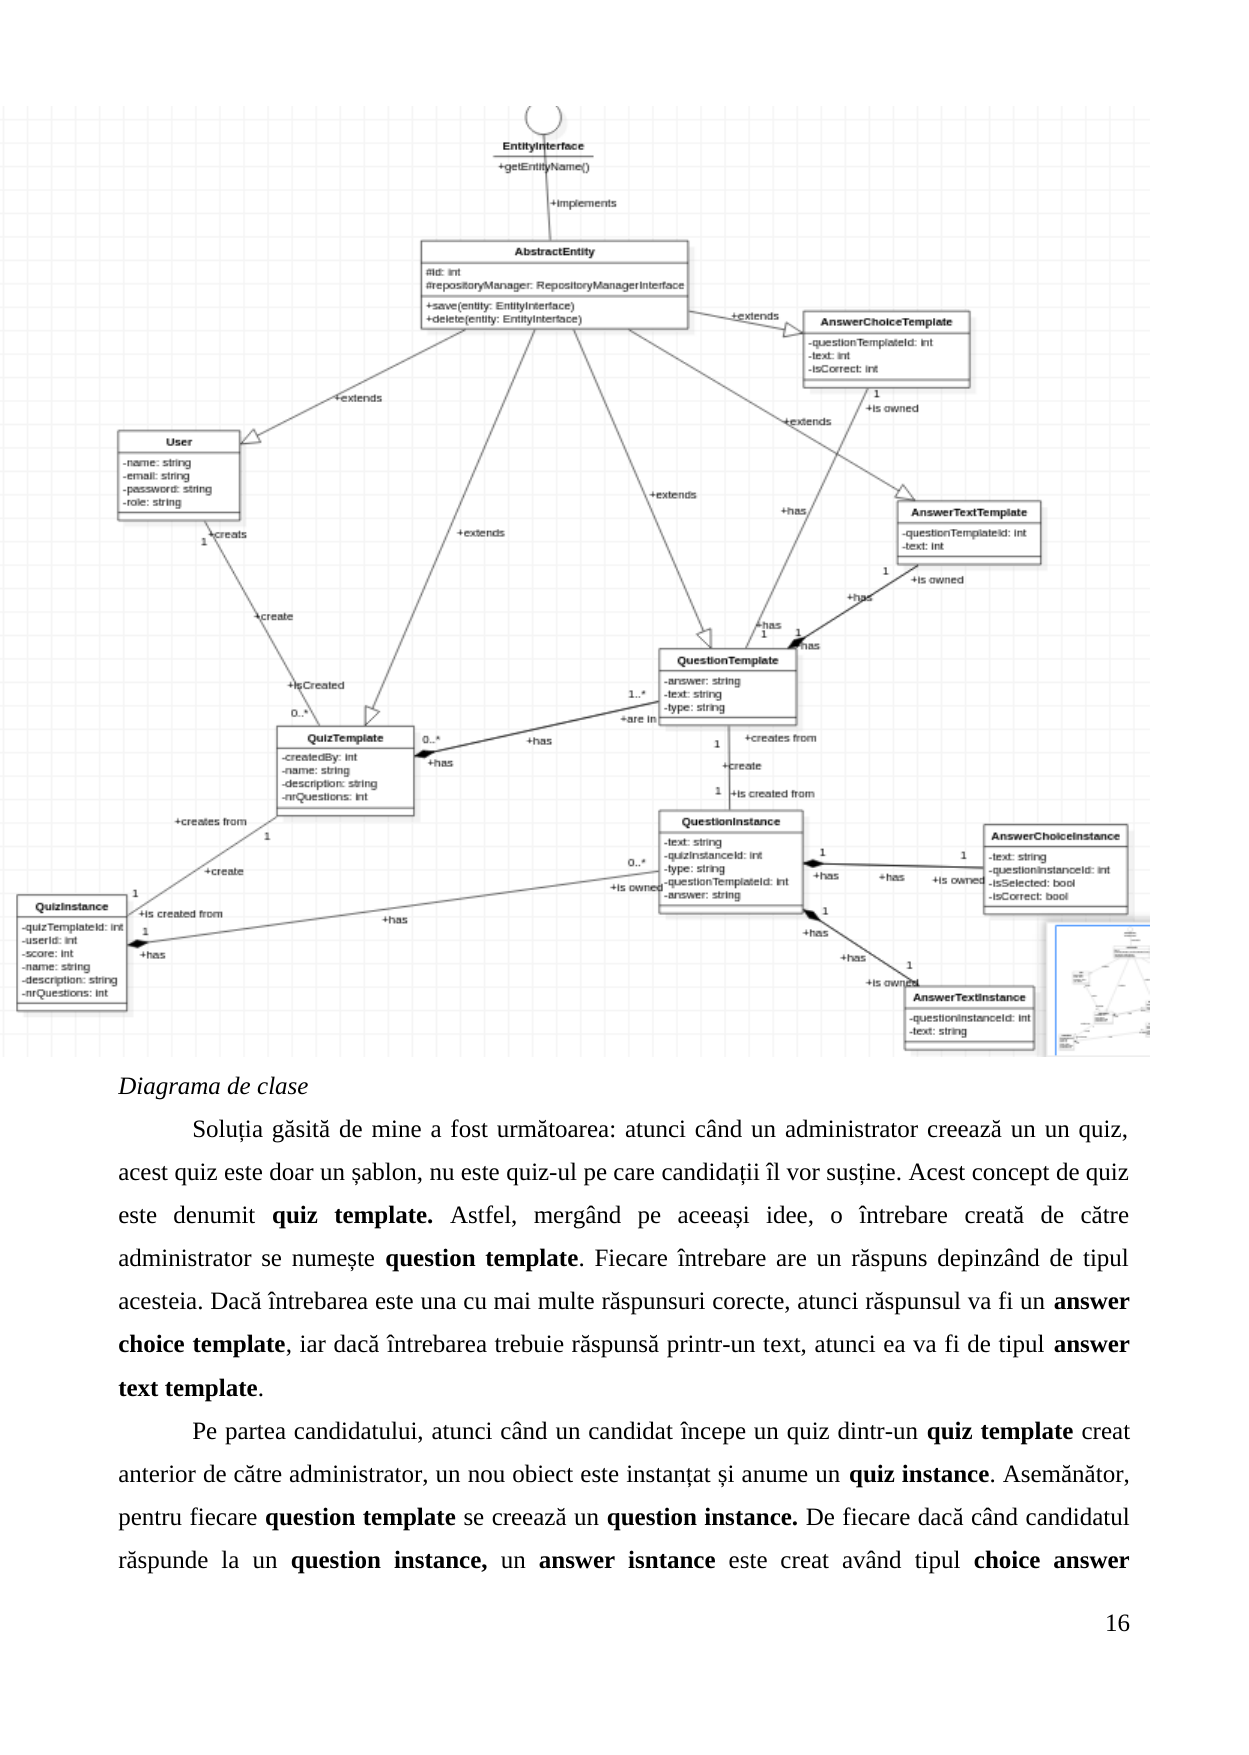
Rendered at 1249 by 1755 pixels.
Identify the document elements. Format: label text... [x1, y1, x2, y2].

text Soluția găsită de mine a fost următoarea: atunci când un administrator creează un un quiz, acest quiz este doar un șablon, nu este quiz-ul pe care candidații îl vor susține. Acest concept de quiz este denumit quiz template. Astfel, mergând pe aceeași idee, o întrebare creată de către administrator se numește question template. Fiecare întrebare are un răspuns depinzând de tipul acesteia. Dacă întrebarea este una cu mai multe răspunsuri corecte, atunci răspunsul va fi un answer choice template, iar dacă întrebarea trebuie răspunsă printr-un text, atunci ea va fi de tipul answer text template. [118, 1114, 1130, 1401]
text Pe partea candidatului, atunci când un candidat începe un quiz dintr-un quiz template creat anterior de către administrator, un nou obiect este instanțat și anume un quiz instance. Asemănător, pentru fiecare question template se creează un question instance. De fiecare dacă când candidatul răspunde la un question instance, un answer isntance este creat având tipul choice answer [118, 1416, 1130, 1574]
text Diagrama de clase [118, 1057, 1130, 1099]
picture [0, 106, 1150, 1057]
